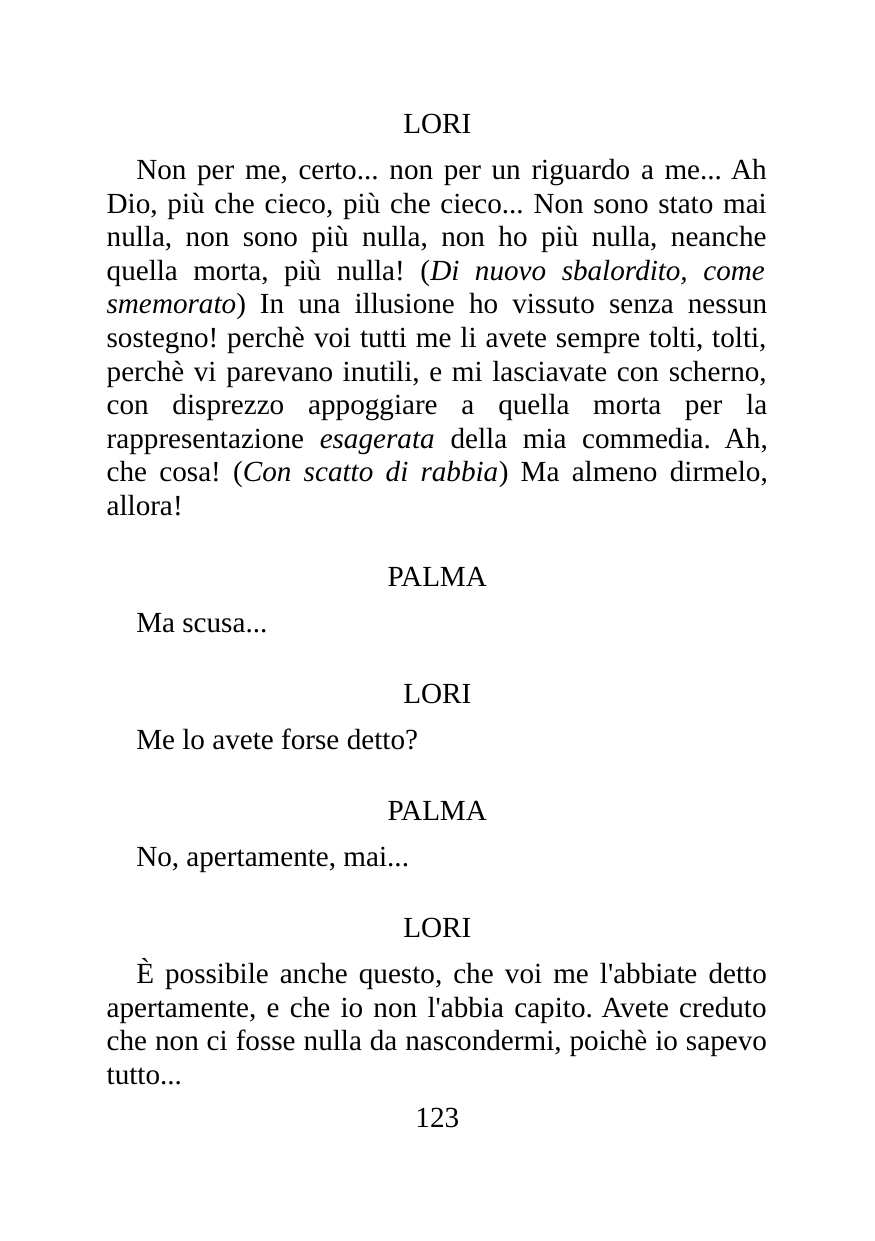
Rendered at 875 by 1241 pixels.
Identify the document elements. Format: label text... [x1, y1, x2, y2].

text LORI [106, 676, 768, 709]
text PALMA [106, 793, 768, 827]
text Me lo avete forse detto? [106, 722, 768, 756]
text LORI [106, 106, 768, 140]
text No, apertamente, mai... [106, 839, 768, 873]
text LORI [106, 910, 768, 944]
text PALMA [106, 559, 768, 592]
text Non per me, certo... non per un riguardo a me... Ah Dio, più che cieco, più che cieco... Non sono stato mai nulla, non sono più nulla, non ho più nulla, neanche quella morta, più nulla! (Di nuovo sbalordito, come smemorato) In una illusione ho vissuto senza nessun sostegno! perchè voi tutti me li avete sempre tolti, tolti, perchè vi parevano inutili, e mi lasciavate con scherno, con disprezzo appoggiare a quella morta per la rappresentazione esagerata della mia commedia. Ah, che cosa! (Con scatto di rabbia) Ma almeno dirmelo, allora! [106, 152, 768, 521]
text È possibile anche questo, che voi me l'abbiate detto apertamente, e che io non l'abbia capito. Avete creduto che non ci fosse nulla da nascondermi, poichè io sapevo tutto... [106, 956, 768, 1090]
text Ma scusa... [106, 605, 768, 638]
